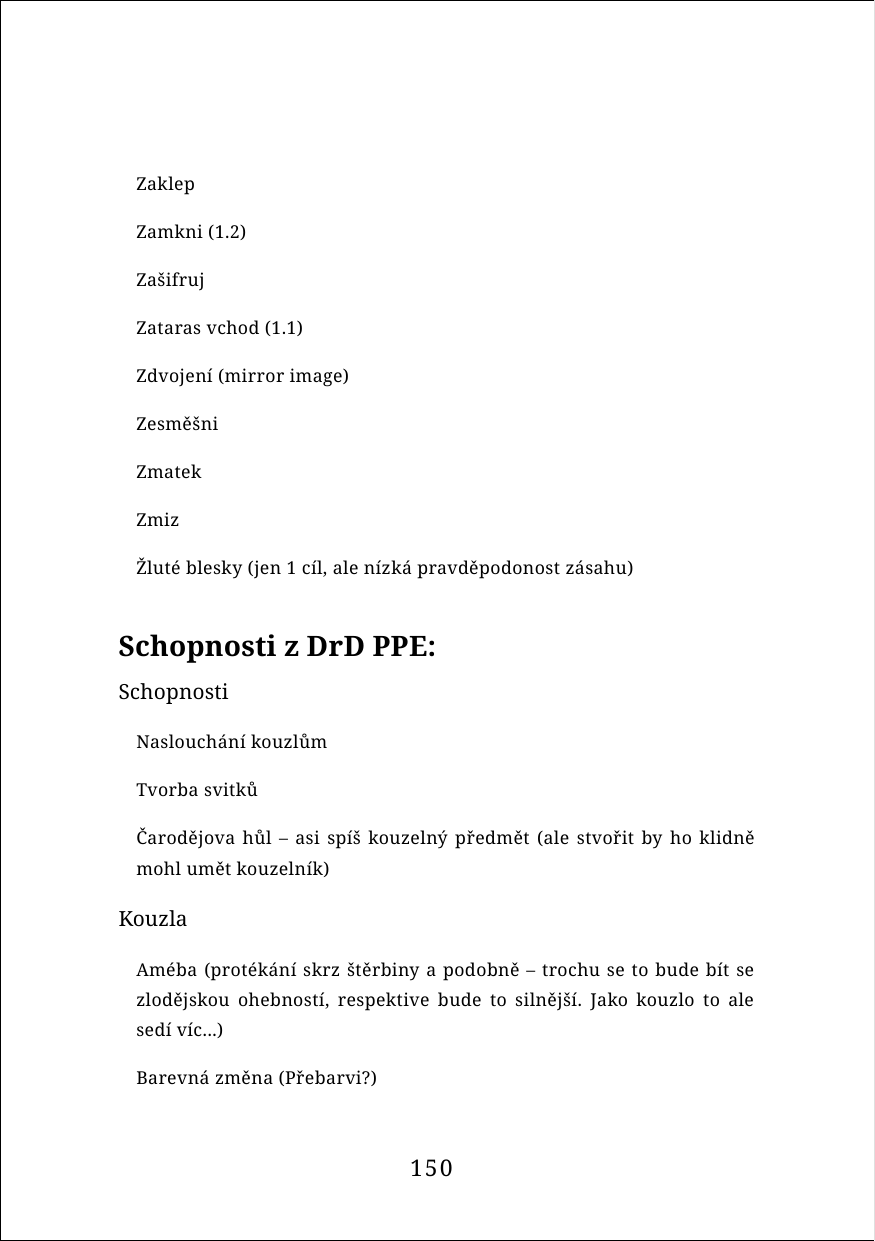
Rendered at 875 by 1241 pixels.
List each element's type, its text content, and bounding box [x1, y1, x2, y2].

text Zamkni (1.2) [136, 220, 756, 244]
text Améba (protékání skrz štěrbiny a podobně – trochu se to bude bít se zlodějskou ohebností, respektive bude to silnější. Jako kouzlo to ale sedí víc...) [136, 957, 756, 1042]
text Barevná změna (Přebarvi?) [136, 1066, 756, 1090]
text Zmatek [136, 459, 756, 483]
text Kouzla [118, 904, 756, 932]
text Zataras vchod (1.1) [136, 316, 756, 340]
text Zesměšni [136, 411, 756, 436]
text Zašifruj [136, 268, 756, 292]
text Žluté blesky (jen 1 cíl, ale nízká pravděpodonost zásahu) [136, 555, 756, 579]
text Zaklep [136, 172, 756, 196]
text Zdvojení (mirror image) [136, 363, 756, 388]
text Naslouchání kouzlům [136, 730, 756, 754]
text Čarodějova hůl – asi spíš kouzelný předmět (ale stvořit by ho klidně mohl umět kouzelník) [136, 826, 756, 880]
text Zmiz [136, 507, 756, 531]
subtitle Schopnosti z DrD PPE: [118, 627, 756, 665]
text Tvorba svitků [136, 778, 756, 802]
text Schopnosti [118, 677, 756, 705]
